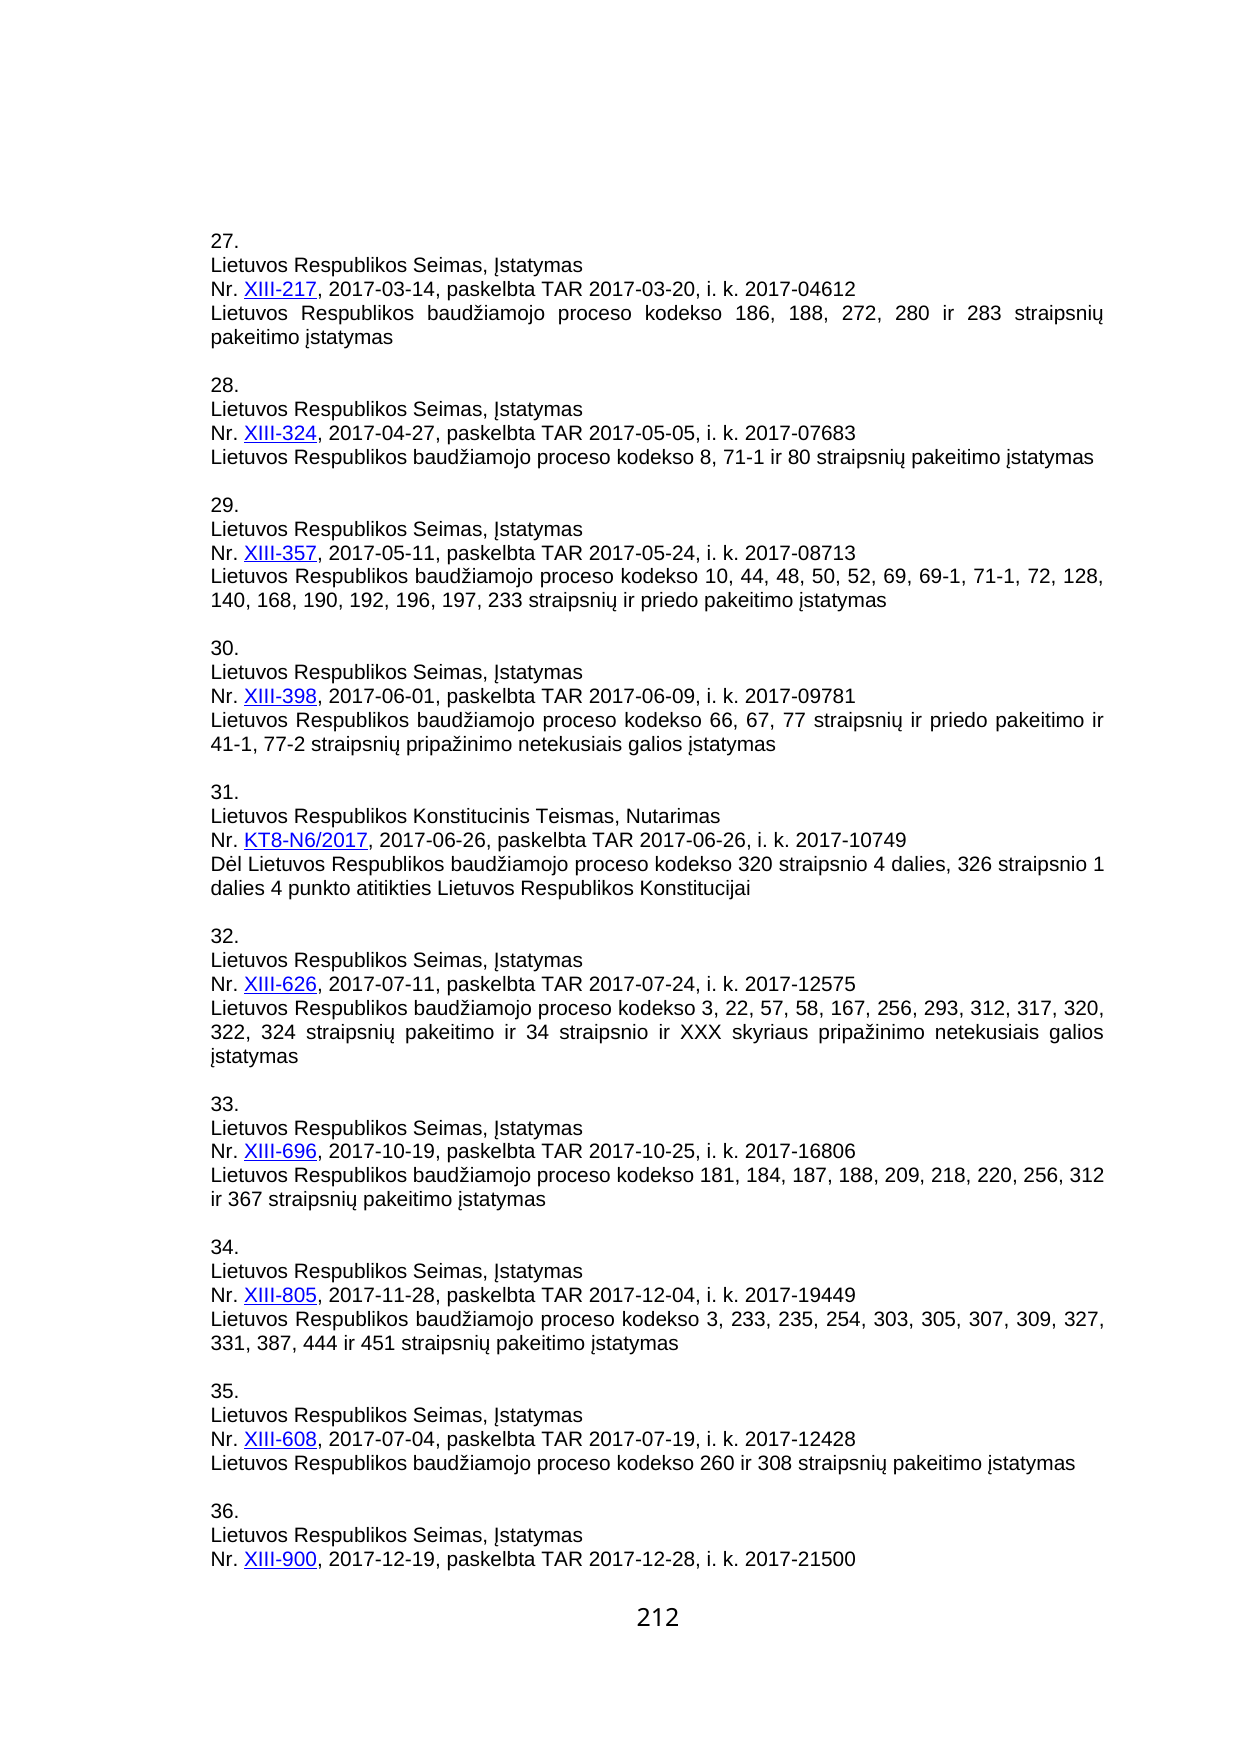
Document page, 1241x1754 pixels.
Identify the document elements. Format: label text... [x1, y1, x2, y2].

text Lietuvos Respublikos Seimas, Įstatymas [210, 948, 1105, 972]
text Nr. XIII-324, 2017-04-27, paskelbta TAR 2017-05-05, i. k. 2017-07683 [210, 421, 1105, 444]
text Lietuvos Respublikos baudžiamojo proceso kodekso 8, 71-1 ir 80 straipsnių pakeitimo įstatymas [210, 444, 1105, 468]
text 27. [210, 229, 1105, 253]
text Nr. XIII-398, 2017-06-01, paskelbta TAR 2017-06-09, i. k. 2017-09781 [210, 684, 1105, 708]
text 36. [210, 1499, 1105, 1523]
text Nr. XIII-357, 2017-05-11, paskelbta TAR 2017-05-24, i. k. 2017-08713 [210, 540, 1105, 564]
text Lietuvos Respublikos baudžiamojo proceso kodekso 186, 188, 272, 280 ir 283 straipsnių pakeitimo įstatymas [210, 301, 1105, 349]
text Lietuvos Respublikos baudžiamojo proceso kodekso 66, 67, 77 straipsnių ir priedo pakeitimo ir 41-1, 77-2 straipsnių pripažinimo netekusiais galios įstatymas [210, 708, 1105, 756]
text Nr. XIII-805, 2017-11-28, paskelbta TAR 2017-12-04, i. k. 2017-19449 [210, 1283, 1105, 1307]
text Lietuvos Respublikos baudžiamojo proceso kodekso 181, 184, 187, 188, 209, 218, 220, 256, 312 ir 367 straipsnių pakeitimo įstatymas [210, 1163, 1105, 1211]
text Nr. XIII-608, 2017-07-04, paskelbta TAR 2017-07-19, i. k. 2017-12428 [210, 1427, 1105, 1451]
text Lietuvos Respublikos Seimas, Įstatymas [210, 397, 1105, 421]
text Nr. XIII-696, 2017-10-19, paskelbta TAR 2017-10-25, i. k. 2017-16806 [210, 1139, 1105, 1163]
text Lietuvos Respublikos Seimas, Įstatymas [210, 1403, 1105, 1427]
text 30. [210, 636, 1105, 660]
text 31. [210, 780, 1105, 804]
text 29. [210, 492, 1105, 516]
text Lietuvos Respublikos Seimas, Įstatymas [210, 1259, 1105, 1283]
text Lietuvos Respublikos Seimas, Įstatymas [210, 253, 1105, 277]
text Lietuvos Respublikos Seimas, Įstatymas [210, 1115, 1105, 1139]
text Lietuvos Respublikos Seimas, Įstatymas [210, 516, 1105, 540]
text 28. [210, 373, 1105, 397]
text Lietuvos Respublikos baudžiamojo proceso kodekso 260 ir 308 straipsnių pakeitimo įstatymas [210, 1451, 1105, 1475]
text Nr. XIII-626, 2017-07-11, paskelbta TAR 2017-07-24, i. k. 2017-12575 [210, 972, 1105, 996]
text 32. [210, 924, 1105, 948]
text Nr. XIII-217, 2017-03-14, paskelbta TAR 2017-03-20, i. k. 2017-04612 [210, 277, 1105, 301]
text 33. [210, 1091, 1105, 1115]
text Lietuvos Respublikos baudžiamojo proceso kodekso 3, 22, 57, 58, 167, 256, 293, 312, 317, 320, 322, 324 straipsnių pakeitimo ir 34 straipsnio ir XXX skyriaus pripažinimo netekusiais galios įstatymas [210, 996, 1105, 1067]
text Lietuvos Respublikos Seimas, Įstatymas [210, 660, 1105, 684]
text Nr. XIII-900, 2017-12-19, paskelbta TAR 2017-12-28, i. k. 2017-21500 [210, 1547, 1105, 1571]
text Lietuvos Respublikos Seimas, Įstatymas [210, 1523, 1105, 1547]
text Lietuvos Respublikos baudžiamojo proceso kodekso 3, 233, 235, 254, 303, 305, 307, 309, 327, 331, 387, 444 ir 451 straipsnių pakeitimo įstatymas [210, 1307, 1105, 1355]
text Lietuvos Respublikos Konstitucinis Teismas, Nutarimas [210, 804, 1105, 828]
text 34. [210, 1235, 1105, 1259]
text Dėl Lietuvos Respublikos baudžiamojo proceso kodekso 320 straipsnio 4 dalies, 326 straipsnio 1 dalies 4 punkto atitikties Lietuvos Respublikos Konstitucijai [210, 852, 1105, 900]
text 35. [210, 1379, 1105, 1403]
text Nr. KT8-N6/2017, 2017-06-26, paskelbta TAR 2017-06-26, i. k. 2017-10749 [210, 828, 1105, 852]
text Lietuvos Respublikos baudžiamojo proceso kodekso 10, 44, 48, 50, 52, 69, 69-1, 71-1, 72, 128, 140, 168, 190, 192, 196, 197, 233 straipsnių ir priedo pakeitimo įstatymas [210, 564, 1105, 612]
